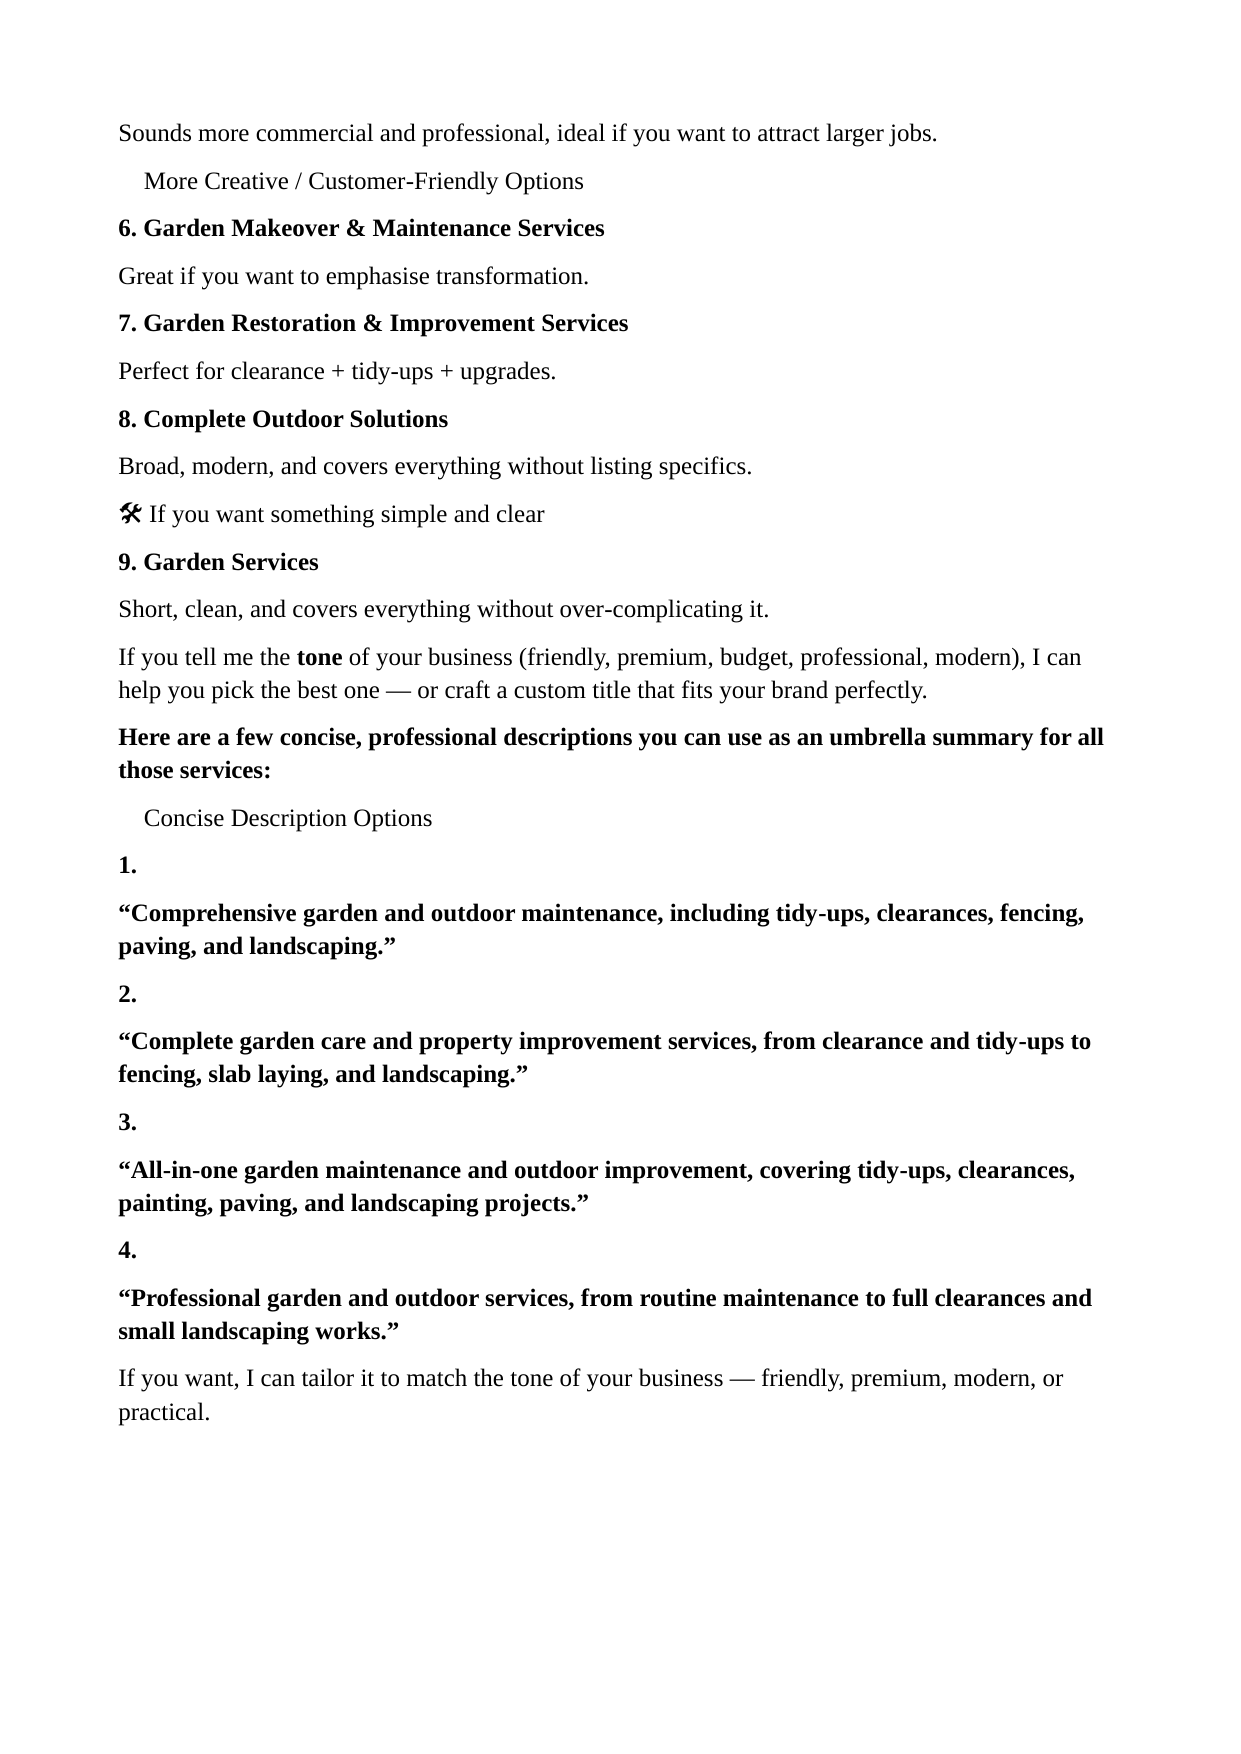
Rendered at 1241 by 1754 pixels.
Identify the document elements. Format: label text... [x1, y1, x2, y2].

text 6. Garden Makeover & Maintenance Services [118, 213, 1122, 242]
text 2. [118, 979, 1122, 1008]
text Perfect for clearance + tidy‑ups + upgrades. [118, 356, 1122, 385]
text Short, clean, and covers everything without over‑complicating it. [118, 594, 1122, 623]
text Sounds more commercial and professional, ideal if you want to attract larger jobs. [118, 118, 1122, 147]
text 7. Garden Restoration & Improvement Services [118, 308, 1122, 337]
text Broad, modern, and covers everything without listing specifics. [118, 451, 1122, 480]
text “Complete garden care and property improvement services, from clearance and tidy‑ups to fencing, slab laying, and landscaping.” [118, 1026, 1122, 1088]
text 4. [118, 1235, 1122, 1264]
text “All‑in‑one garden maintenance and outdoor improvement, covering tidy‑ups, clearances, painting, paving, and landscaping projects.” [118, 1155, 1122, 1216]
text 🛠️ If you want something simple and clear [118, 499, 1122, 528]
text 1. [118, 851, 1122, 879]
text “Comprehensive garden and outdoor maintenance, including tidy‑ups, clearances, fencing, paving, and landscaping.” [118, 898, 1122, 960]
text 🌿 Concise Description Options [118, 803, 1122, 832]
text Here are a few concise, professional descriptions you can use as an umbrella summary for all those services: [118, 722, 1122, 784]
text If you want, I can tailor it to match the tone of your business — friendly, premium, modern, or practical. [118, 1363, 1122, 1425]
text 🌱 More Creative / Customer‑Friendly Options [118, 166, 1122, 194]
text 8. Complete Outdoor Solutions [118, 404, 1122, 432]
text If you tell me the tone of your business (friendly, premium, budget, professional, modern), I can help you pick the best one — or craft a custom title that fits your brand perfectly. [118, 642, 1122, 703]
text Great if you want to emphasise transformation. [118, 261, 1122, 290]
text 9. Garden Services [118, 547, 1122, 575]
text 3. [118, 1107, 1122, 1136]
text “Professional garden and outdoor services, from routine maintenance to full clearances and small landscaping works.” [118, 1283, 1122, 1345]
